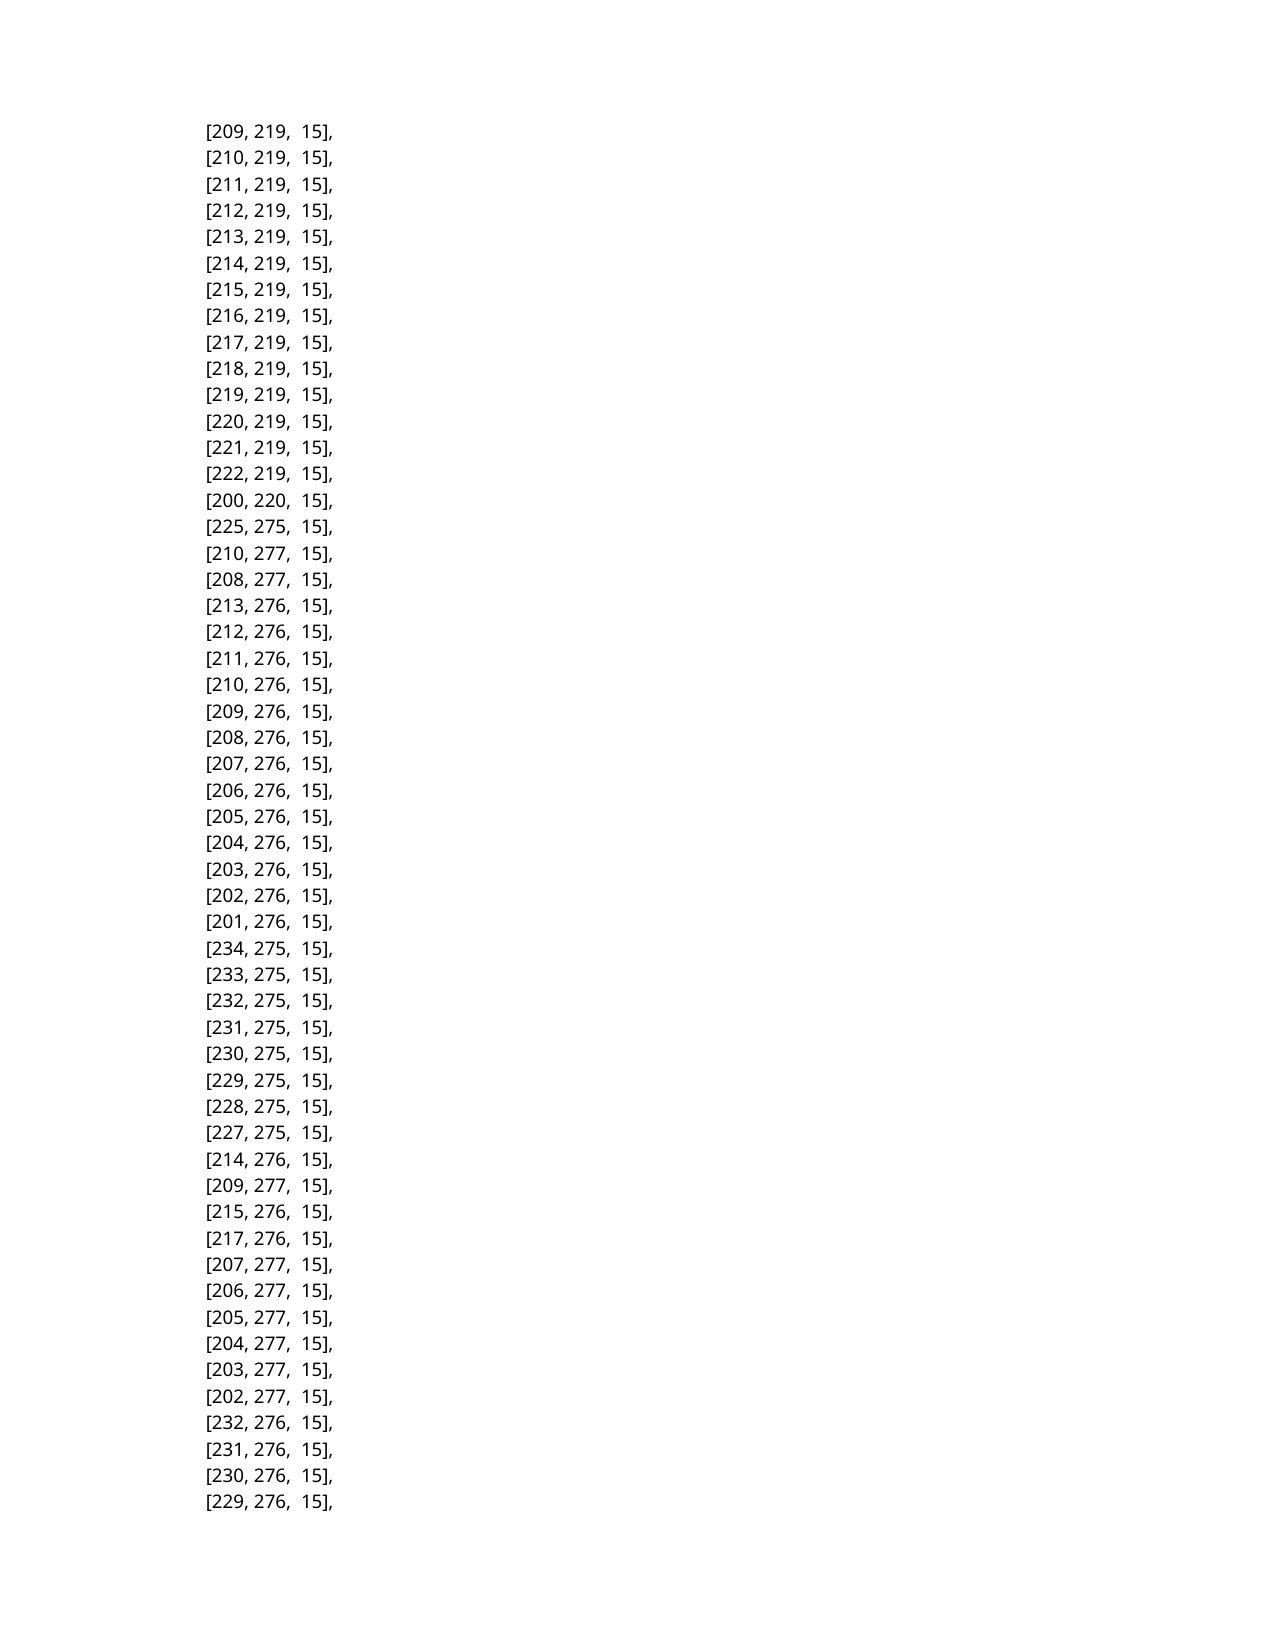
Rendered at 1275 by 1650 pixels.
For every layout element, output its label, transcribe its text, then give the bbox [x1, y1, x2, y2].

text [209, 276, 15], [118, 698, 1157, 724]
text [206, 277, 15], [118, 1278, 1157, 1304]
text [231, 276, 15], [118, 1436, 1157, 1462]
text [218, 219, 15], [118, 355, 1157, 382]
text [209, 219, 15], [118, 118, 1157, 144]
text [200, 220, 15], [118, 487, 1157, 513]
text [213, 219, 15], [118, 223, 1157, 250]
text [230, 275, 15], [118, 1041, 1157, 1067]
text [220, 219, 15], [118, 408, 1157, 434]
text [204, 276, 15], [118, 830, 1157, 856]
text [211, 219, 15], [118, 171, 1157, 197]
text [209, 277, 15], [118, 1172, 1157, 1199]
text [215, 276, 15], [118, 1199, 1157, 1225]
text [203, 277, 15], [118, 1357, 1157, 1383]
text [232, 276, 15], [118, 1409, 1157, 1436]
text [217, 219, 15], [118, 329, 1157, 355]
text [232, 275, 15], [118, 988, 1157, 1014]
text [206, 276, 15], [118, 777, 1157, 803]
text [207, 277, 15], [118, 1251, 1157, 1278]
text [205, 277, 15], [118, 1304, 1157, 1330]
text [204, 277, 15], [118, 1330, 1157, 1357]
text [216, 219, 15], [118, 303, 1157, 329]
text [225, 275, 15], [118, 513, 1157, 540]
text [210, 219, 15], [118, 144, 1157, 171]
text [213, 276, 15], [118, 592, 1157, 619]
text [212, 219, 15], [118, 197, 1157, 223]
text [230, 276, 15], [118, 1462, 1157, 1488]
text [208, 276, 15], [118, 724, 1157, 751]
text [212, 276, 15], [118, 619, 1157, 645]
text [211, 276, 15], [118, 645, 1157, 672]
text [222, 219, 15], [118, 461, 1157, 487]
text [202, 277, 15], [118, 1383, 1157, 1409]
text [210, 276, 15], [118, 672, 1157, 698]
text [215, 219, 15], [118, 276, 1157, 303]
text [205, 276, 15], [118, 803, 1157, 830]
text [229, 276, 15], [118, 1488, 1157, 1515]
text [214, 219, 15], [118, 250, 1157, 276]
text [214, 276, 15], [118, 1146, 1157, 1172]
text [219, 219, 15], [118, 382, 1157, 408]
text [207, 276, 15], [118, 751, 1157, 777]
text [227, 275, 15], [118, 1119, 1157, 1146]
text [229, 275, 15], [118, 1067, 1157, 1093]
text [231, 275, 15], [118, 1014, 1157, 1041]
text [201, 276, 15], [118, 909, 1157, 935]
text [217, 276, 15], [118, 1225, 1157, 1251]
text [234, 275, 15], [118, 935, 1157, 961]
text [228, 275, 15], [118, 1093, 1157, 1119]
text [208, 277, 15], [118, 566, 1157, 592]
text [203, 276, 15], [118, 856, 1157, 882]
text [233, 275, 15], [118, 961, 1157, 988]
text [210, 277, 15], [118, 540, 1157, 566]
text [221, 219, 15], [118, 434, 1157, 461]
text [202, 276, 15], [118, 882, 1157, 909]
